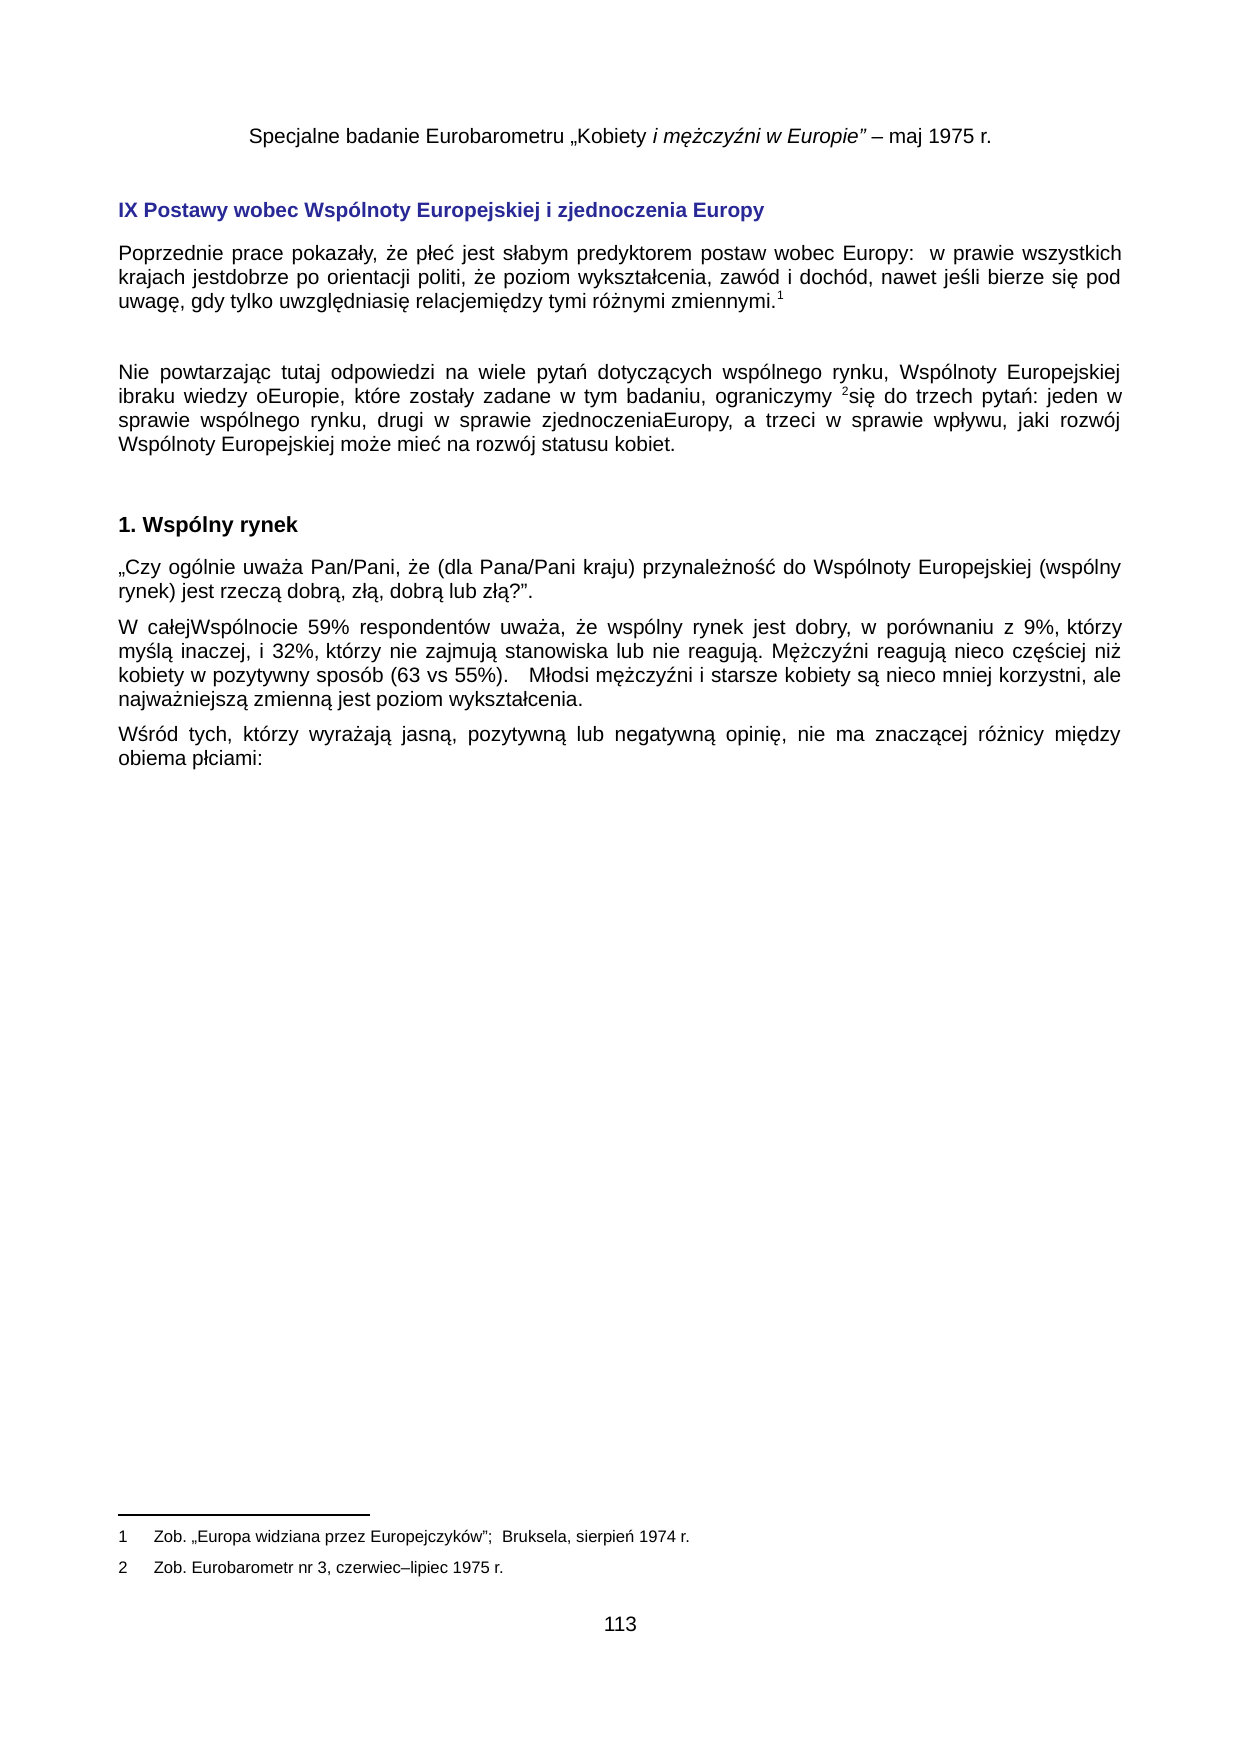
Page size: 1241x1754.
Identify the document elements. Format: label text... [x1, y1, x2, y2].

text Poprzednie prace pokazały, że płeć jest słabym predyktorem postaw wobec Europy: w prawie wszystkich krajach jestdobrze po orientacji politi, że poziom wykształcenia, zawód i dochód, nawet jeśli bierze się pod uwagę, gdy tylko uwzględniasię relacjemiędzy tymi różnymi zmiennymi. [118, 241, 1122, 312]
text Nie powtarzając tutaj odpowiedzi na wiele pytań dotyczących wspólnego rynku, Wspólnoty Europejskiej ibraku wiedzy oEuropie, które zostały zadane w tym badaniu, ograniczymy się do trzech pytań: jeden w sprawie wspólnego rynku, drugi w sprawie zjednoczeniaEuropy, a trzeci w sprawie wpływu, jaki rozwój Wspólnoty Europejskiej może mieć na rozwój statusu kobiet. [118, 360, 1122, 456]
text Wśród tych, którzy wyrażają jasną, pozytywną lub negatywną opinię, nie ma znaczącej różnicy między obiema płciami: [118, 722, 1122, 770]
text „Czy ogólnie uważa Pan/Pani, że (dla Pana/Pani kraju) przynależność do Wspólnoty Europejskiej (wspólny rynek) jest rzeczą dobrą, złą, dobrą lub złą?”. [118, 555, 1122, 603]
text Zob. „Europa widziana przez Europejczyków”; Bruksela, sierpień 1974 r. [118, 1527, 1122, 1546]
subtitle 1. Wspólny rynek [118, 512, 1122, 537]
text Zob. Eurobarometr nr 3, czerwiec–lipiec 1975 r. [118, 1557, 1122, 1577]
text W całejWspólnocie 59% respondentów uważa, że wspólny rynek jest dobry, w porównaniu z 9%, którzy myślą inaczej, i 32%, którzy nie zajmują stanowiska lub nie reagują. Mężczyźni reagują nieco częściej niż kobiety w pozytywny sposób (63 vs 55%). Młodsi mężczyźni i starsze kobiety są nieco mniej korzystni, ale najważniejszą zmienną jest poziom wykształcenia. [118, 615, 1122, 711]
subtitle IX Postawy wobec Wspólnoty Europejskiej i zjednoczenia Europy [118, 198, 1122, 222]
